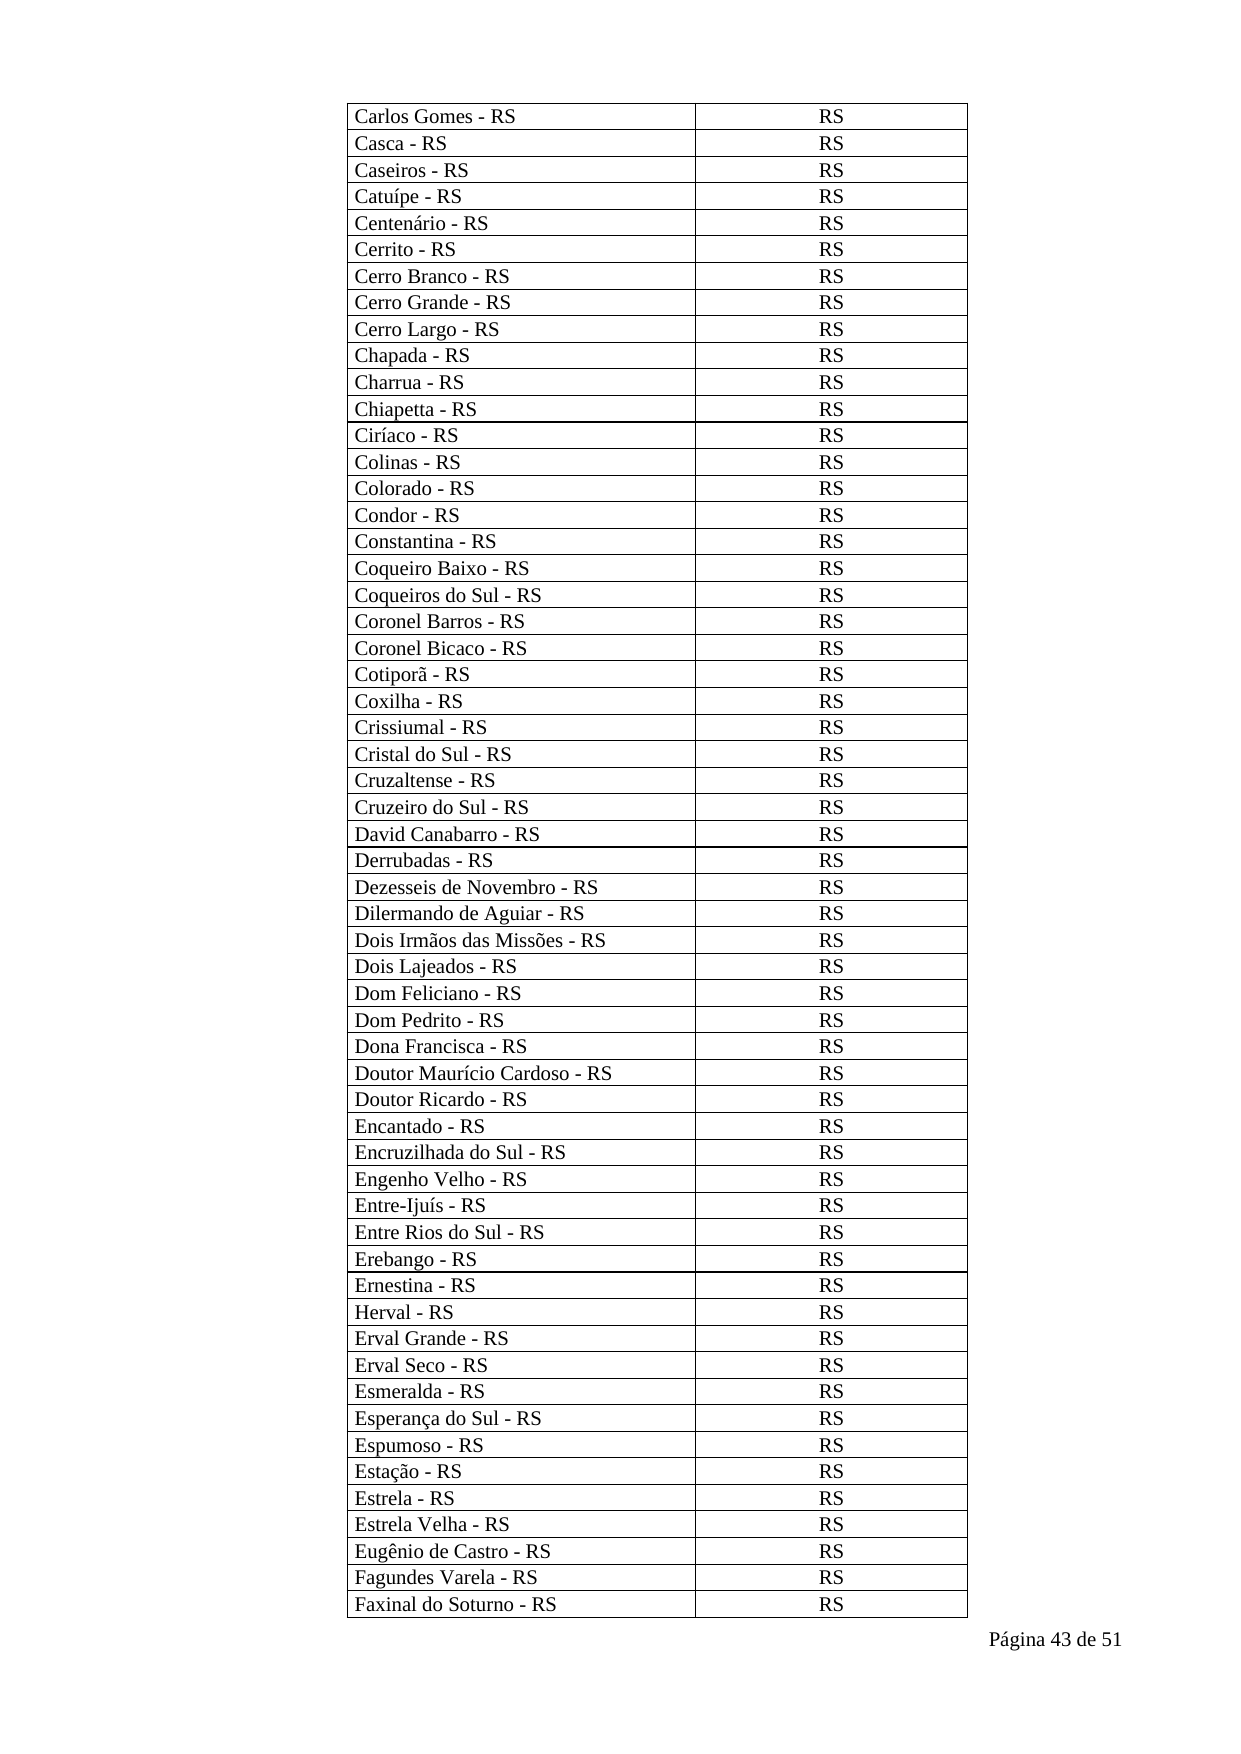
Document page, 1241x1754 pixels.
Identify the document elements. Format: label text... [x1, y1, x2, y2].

table_cell RS [696, 236, 967, 262]
table_cell Cruzeiro do Sul - RS [348, 794, 695, 820]
table_cell Catuípe - RS [348, 183, 695, 209]
table_cell Dois Irmãos das Missões - RS [348, 927, 695, 953]
table_cell RS [696, 901, 967, 926]
table_cell Dezesseis de Novembro - RS [348, 874, 695, 899]
table_cell RS [696, 1352, 967, 1378]
table_cell RS [696, 1591, 967, 1617]
table_cell Colorado - RS [348, 476, 695, 501]
table_cell RS [696, 608, 967, 634]
table_cell RS [696, 1299, 967, 1324]
table_cell Dona Francisca - RS [348, 1033, 695, 1059]
table_cell Charrua - RS [348, 369, 695, 395]
table_cell Dom Feliciano - RS [348, 980, 695, 1006]
table_cell RS [696, 821, 967, 846]
table_cell RS [696, 1326, 967, 1351]
table_cell Fagundes Varela - RS [348, 1565, 695, 1590]
table_cell Cerrito - RS [348, 236, 695, 262]
table_cell RS [696, 582, 967, 607]
table_cell RS [696, 1086, 967, 1112]
table_cell Esperança do Sul - RS [348, 1405, 695, 1431]
table_cell Estrela Velha - RS [348, 1511, 695, 1537]
table_cell Cruzaltense - RS [348, 768, 695, 793]
table_cell RS [696, 449, 967, 474]
table_cell RS [696, 502, 967, 528]
table_cell RS [696, 104, 967, 129]
table_cell RS [696, 1060, 967, 1085]
table_cell Entre Rios do Sul - RS [348, 1219, 695, 1245]
table_cell Coronel Barros - RS [348, 608, 695, 634]
table_cell RS [696, 1538, 967, 1563]
table_cell RS [696, 927, 967, 953]
table_cell Derrubadas - RS [348, 848, 695, 873]
table_cell David Canabarro - RS [348, 821, 695, 846]
table_cell Constantina - RS [348, 529, 695, 554]
table_cell RS [696, 130, 967, 156]
table_cell RS [696, 1432, 967, 1457]
table_cell Doutor Maurício Cardoso - RS [348, 1060, 695, 1085]
table_cell Condor - RS [348, 502, 695, 528]
table_cell RS [696, 555, 967, 581]
table_cell RS [696, 396, 967, 421]
table_cell RS [696, 343, 967, 368]
table_cell Encruzilhada do Sul - RS [348, 1140, 695, 1165]
table_cell Erval Grande - RS [348, 1326, 695, 1351]
table_cell Eugênio de Castro - RS [348, 1538, 695, 1563]
table_cell RS [696, 848, 967, 873]
table_cell Caseiros - RS [348, 157, 695, 182]
table_cell RS [696, 954, 967, 979]
table_cell Doutor Ricardo - RS [348, 1086, 695, 1112]
table_cell RS [696, 263, 967, 288]
table_cell Cerro Largo - RS [348, 316, 695, 342]
table_cell RS [696, 1140, 967, 1165]
table_cell RS [696, 688, 967, 713]
table_cell RS [696, 1458, 967, 1484]
table_cell RS [696, 423, 967, 448]
table_cell RS [696, 794, 967, 820]
table_cell RS [696, 1273, 967, 1298]
table_cell RS [696, 369, 967, 395]
table_cell RS [696, 1193, 967, 1218]
table_cell RS [696, 1033, 967, 1059]
table_cell RS [696, 874, 967, 899]
table_cell Coqueiros do Sul - RS [348, 582, 695, 607]
table_cell Espumoso - RS [348, 1432, 695, 1457]
table_cell Esmeralda - RS [348, 1379, 695, 1404]
table_cell RS [696, 741, 967, 767]
table_cell Crissiumal - RS [348, 715, 695, 740]
table_cell Coqueiro Baixo - RS [348, 555, 695, 581]
table_cell Centenário - RS [348, 210, 695, 235]
table_cell RS [696, 1565, 967, 1590]
table_cell RS [696, 316, 967, 342]
table_cell Coxilha - RS [348, 688, 695, 713]
table_cell Ciríaco - RS [348, 423, 695, 448]
table_cell Chapada - RS [348, 343, 695, 368]
table_cell RS [696, 1405, 967, 1431]
table_cell RS [696, 980, 967, 1006]
table_cell RS [696, 157, 967, 182]
table_cell Erebango - RS [348, 1246, 695, 1271]
table_cell Encantado - RS [348, 1113, 695, 1138]
table_cell RS [696, 183, 967, 209]
table_cell RS [696, 1113, 967, 1138]
table_cell Chiapetta - RS [348, 396, 695, 421]
table_cell RS [696, 1379, 967, 1404]
table_cell RS [696, 476, 967, 501]
table_cell Herval - RS [348, 1299, 695, 1324]
table_cell Engenho Velho - RS [348, 1166, 695, 1192]
table_cell Cerro Grande - RS [348, 290, 695, 315]
table_cell RS [696, 290, 967, 315]
table_cell RS [696, 1219, 967, 1245]
table_cell Dom Pedrito - RS [348, 1007, 695, 1032]
table_cell RS [696, 1246, 967, 1271]
table_cell RS [696, 1511, 967, 1537]
table_cell RS [696, 1166, 967, 1192]
table_cell RS [696, 1485, 967, 1510]
table_cell RS [696, 715, 967, 740]
table_cell RS [696, 661, 967, 687]
table_cell Dilermando de Aguiar - RS [348, 901, 695, 926]
table_cell Colinas - RS [348, 449, 695, 474]
table_cell Dois Lajeados - RS [348, 954, 695, 979]
table_cell Estrela - RS [348, 1485, 695, 1510]
table_cell Entre-Ijuís - RS [348, 1193, 695, 1218]
table_cell Cotiporã - RS [348, 661, 695, 687]
table_cell Coronel Bicaco - RS [348, 635, 695, 660]
table_cell Estação - RS [348, 1458, 695, 1484]
table_cell RS [696, 1007, 967, 1032]
table_cell Casca - RS [348, 130, 695, 156]
table_cell RS [696, 768, 967, 793]
table_cell RS [696, 210, 967, 235]
table_cell RS [696, 529, 967, 554]
table_cell Faxinal do Soturno - RS [348, 1591, 695, 1617]
table_cell Carlos Gomes - RS [348, 104, 695, 129]
table_cell Cristal do Sul - RS [348, 741, 695, 767]
table_cell RS [696, 635, 967, 660]
table_cell Cerro Branco - RS [348, 263, 695, 288]
table_cell Erval Seco - RS [348, 1352, 695, 1378]
table_cell Ernestina - RS [348, 1273, 695, 1298]
